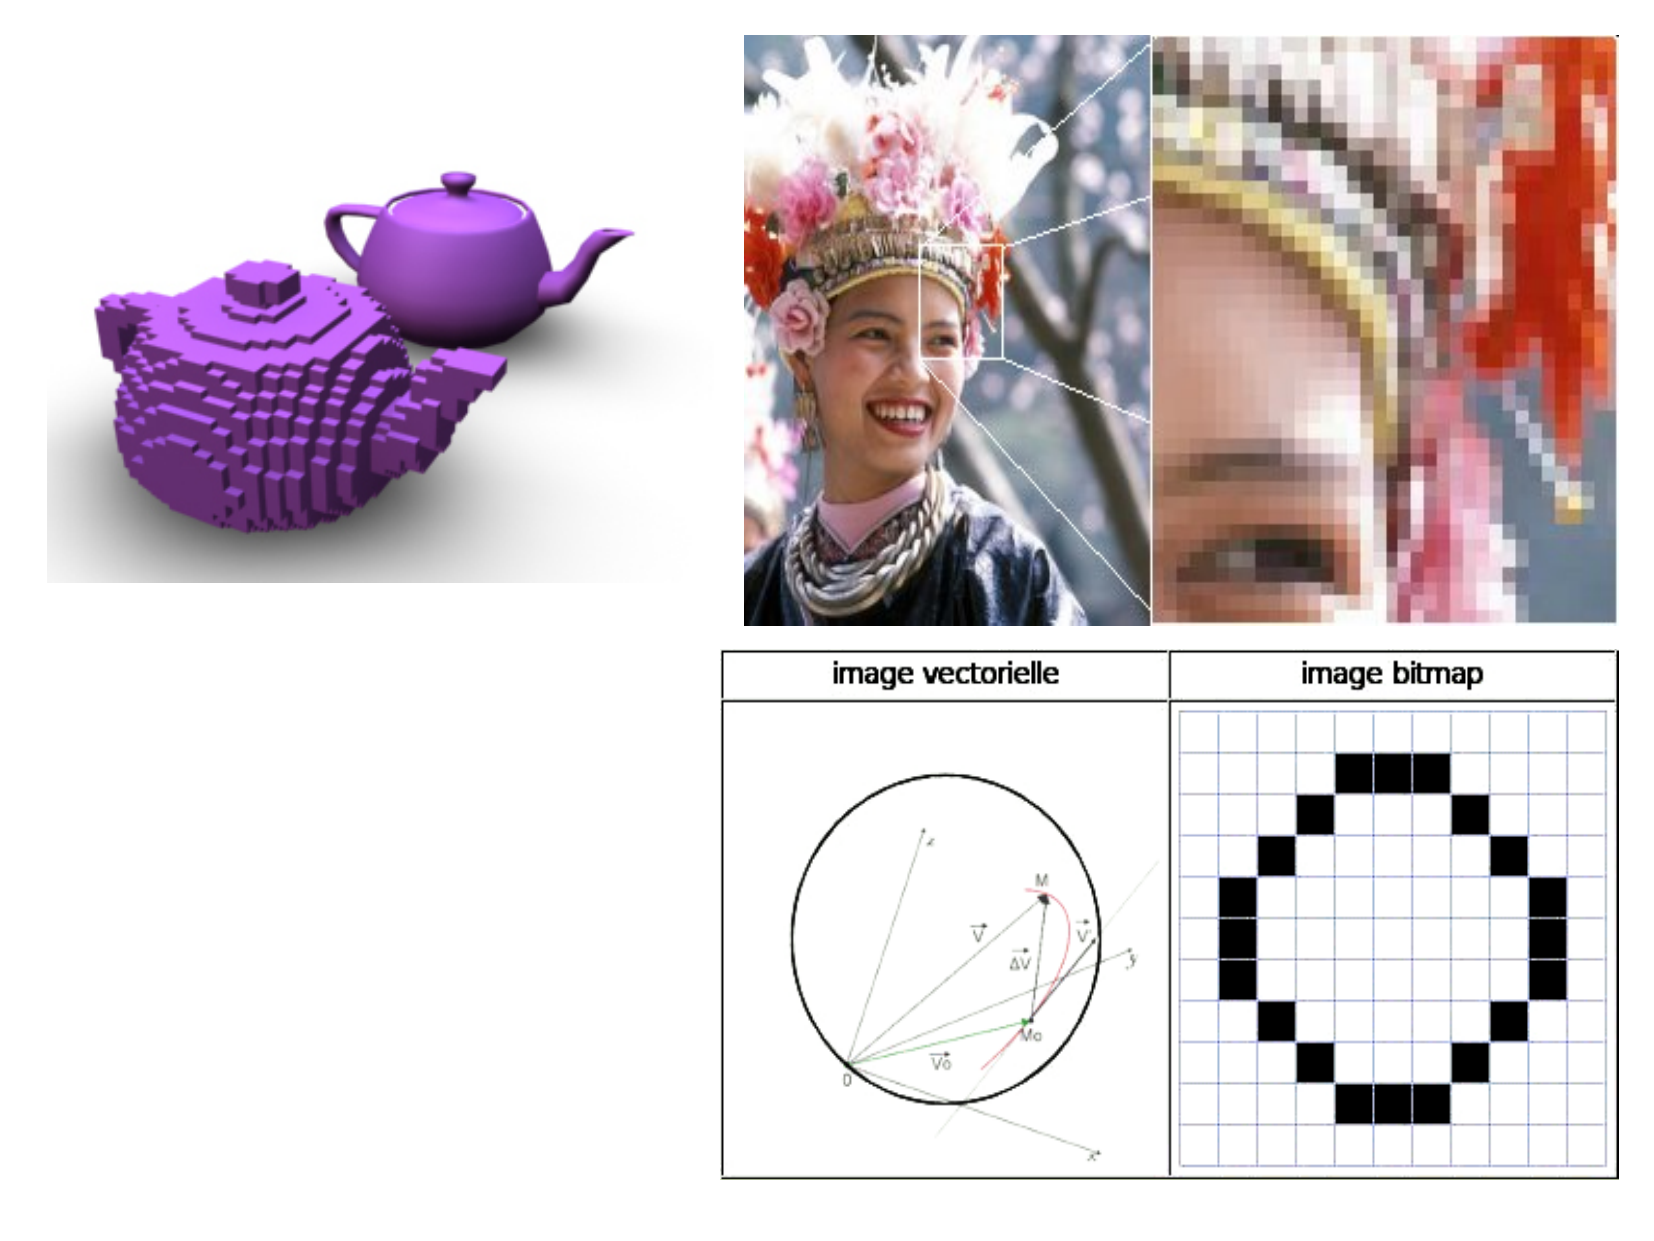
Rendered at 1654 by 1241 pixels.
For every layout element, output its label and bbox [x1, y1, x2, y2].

picture [744, 35, 1619, 626]
picture [720, 649, 1619, 1182]
picture [47, 82, 714, 583]
